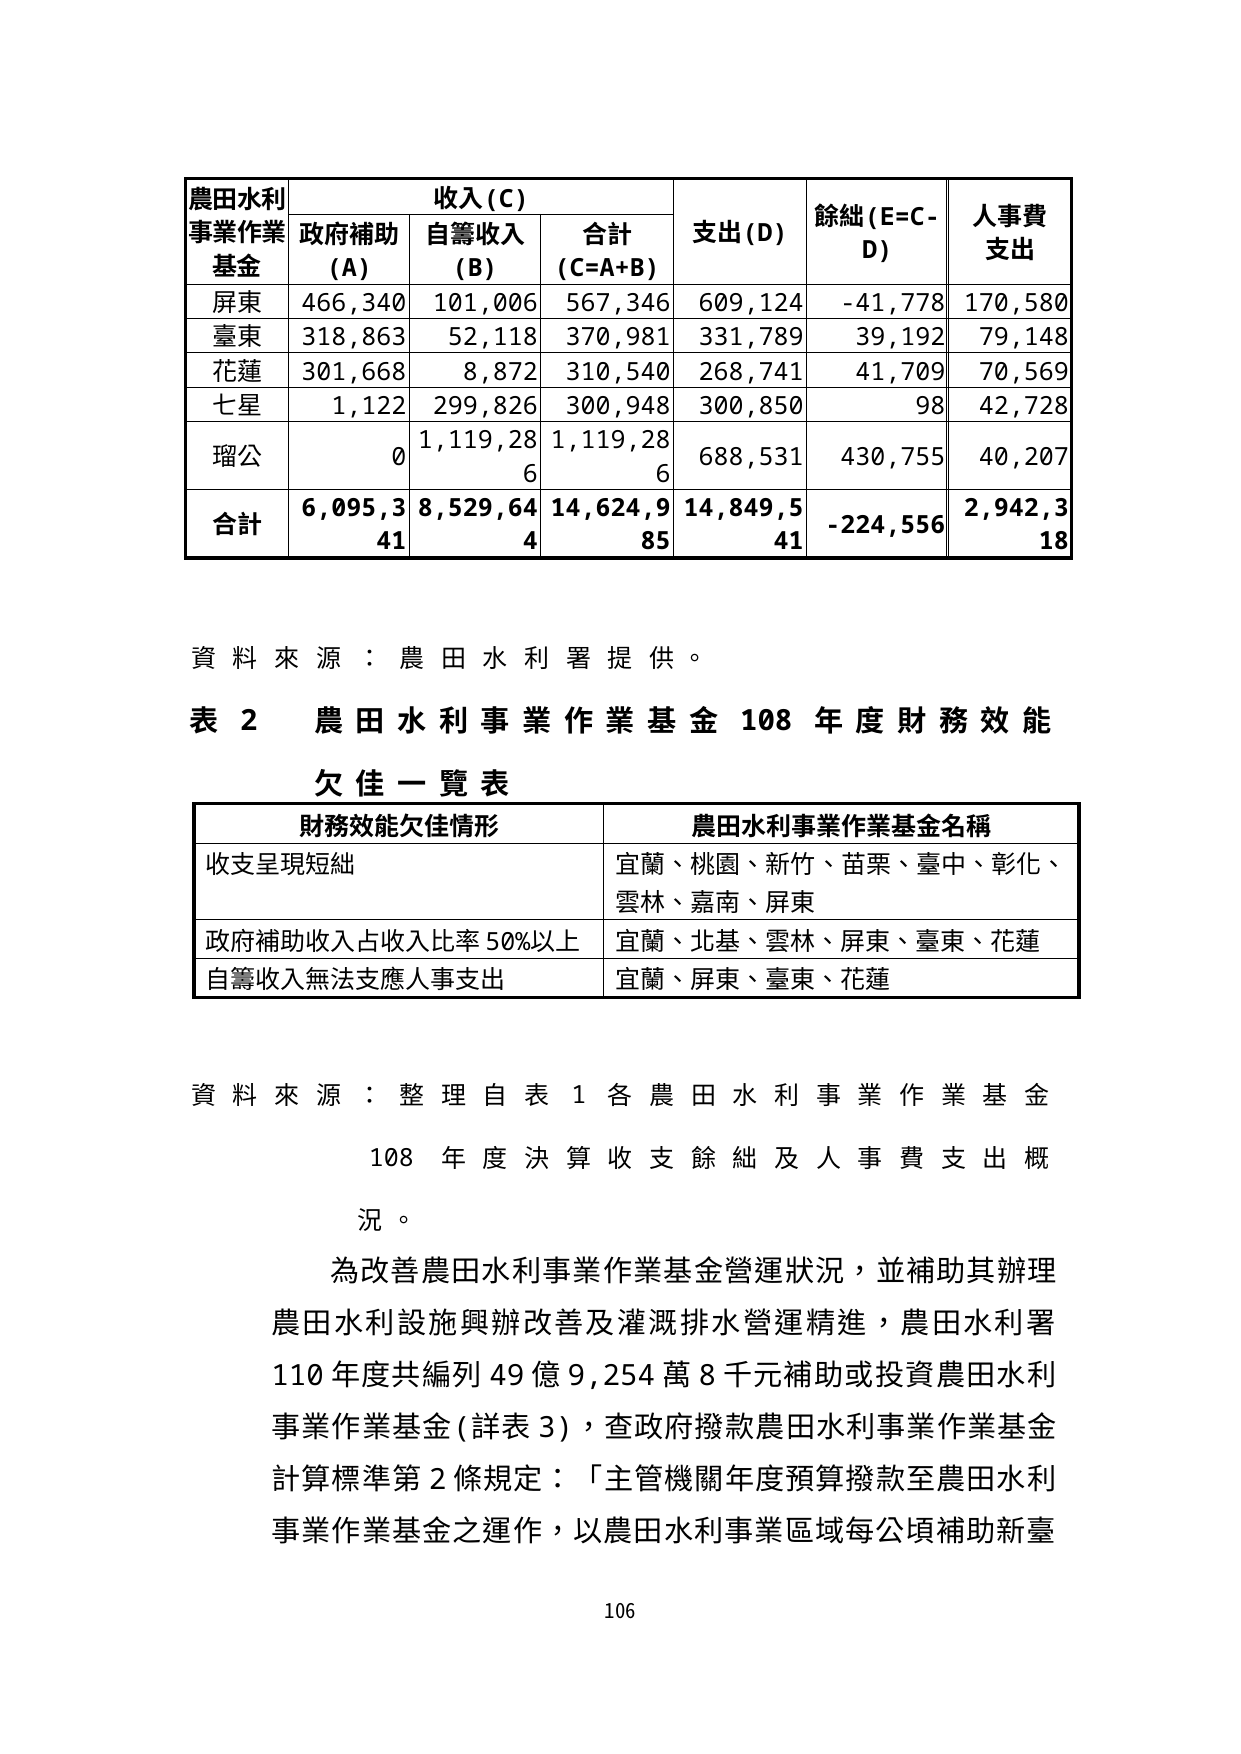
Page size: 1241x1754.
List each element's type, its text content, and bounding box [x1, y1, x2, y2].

table_cell 52,118 [410, 319, 540, 352]
table_cell 300,850 [674, 388, 806, 421]
table_cell -41,778 [807, 285, 946, 318]
table_header 農田水利事業作業基金名稱 [604, 805, 1077, 843]
table_cell 14,624,985 [541, 490, 673, 556]
table_header 財務效能欠佳情形 [196, 805, 603, 843]
table_header 支出(D) [674, 180, 806, 283]
table_header 餘絀(E=C-D) [807, 180, 946, 283]
table_cell 七星 [187, 388, 288, 421]
table_cell 合計(C=A+B) [541, 215, 673, 283]
table_cell 1,119,286 [541, 422, 673, 489]
table_header 人事費 支出 [949, 180, 1070, 283]
text 資料來源：整理自表1各農田水利事業作業基金108年度決算收支餘絀及人事費支出概況。 [183, 1052, 1058, 1240]
table_cell 自籌收入無法支應人事支出 [196, 959, 603, 996]
table_cell 40,207 [949, 422, 1070, 489]
text 為改善農田水利事業作業基金營運狀況，並補助其辦理農田水利設施興辦改善及灌溉排水營運精進，農田水利署110年度共編列49億9,254萬8千元補助或投資農田水利事業作業基金(詳表3)，查政府撥款農田水利事業作業基金計算標準第2條規定：「主管機關年度預算撥款至農田水利事業作業基金之運作，以農田水利事業區域每公頃補助新臺 [271, 1240, 1058, 1552]
table_cell 370,981 [541, 319, 673, 352]
text 資料來源：農田水利署提供。 [183, 615, 1058, 677]
table_cell 268,741 [674, 353, 806, 387]
table_cell 331,789 [674, 319, 806, 352]
table_cell 42,728 [949, 388, 1070, 421]
table_cell 39,192 [807, 319, 946, 352]
table_cell 臺東 [187, 319, 288, 352]
table_cell 瑠公 [187, 422, 288, 489]
table_cell 6,095,341 [289, 490, 409, 556]
table_cell 41,709 [807, 353, 946, 387]
table_cell 1,119,286 [410, 422, 540, 489]
table_cell 318,863 [289, 319, 409, 352]
table_cell 宜蘭、桃園、新竹、苗栗、臺中、彰化、雲林、嘉南、屏東 [604, 844, 1077, 919]
table_cell -224,556 [807, 490, 946, 556]
table_cell 合計 [187, 490, 288, 556]
table_cell 310,540 [541, 353, 673, 387]
table_cell 政府補助 (A) [289, 215, 409, 283]
table_cell 70,569 [949, 353, 1070, 387]
text 表2 農田水利事業作業基金108年度財務效能欠佳一覽表 [183, 677, 1058, 802]
table_cell 屏東 [187, 285, 288, 318]
table_cell 609,124 [674, 285, 806, 318]
table_cell 98 [807, 388, 946, 421]
table_cell 466,340 [289, 285, 409, 318]
table_header 農田水利事業作業基金 [187, 180, 288, 283]
table_cell 300,948 [541, 388, 673, 421]
table_cell 1,122 [289, 388, 409, 421]
table_cell 0 [289, 422, 409, 489]
table_cell 8,872 [410, 353, 540, 387]
table_cell 101,006 [410, 285, 540, 318]
table_cell 政府補助收入占收入比率50%以上 [196, 920, 603, 957]
table_cell 8,529,644 [410, 490, 540, 556]
table_cell 宜蘭、北基、雲林、屏東、臺東、花蓮 [604, 920, 1077, 957]
table_cell 688,531 [674, 422, 806, 489]
table_cell 170,580 [949, 285, 1070, 318]
table_cell 301,668 [289, 353, 409, 387]
table_cell 79,148 [949, 319, 1070, 352]
table_header 收入(C) [289, 180, 673, 214]
table_cell 花蓮 [187, 353, 288, 387]
table_cell 299,826 [410, 388, 540, 421]
table_cell 430,755 [807, 422, 946, 489]
table_cell 收支呈現短絀 [196, 844, 603, 919]
table_cell 14,849,541 [674, 490, 806, 556]
table_cell 567,346 [541, 285, 673, 318]
table_cell 自籌收入 (B) [410, 215, 540, 283]
table_cell 宜蘭、屏東、臺東、花蓮 [604, 959, 1077, 996]
table_cell 2,942,318 [949, 490, 1070, 556]
